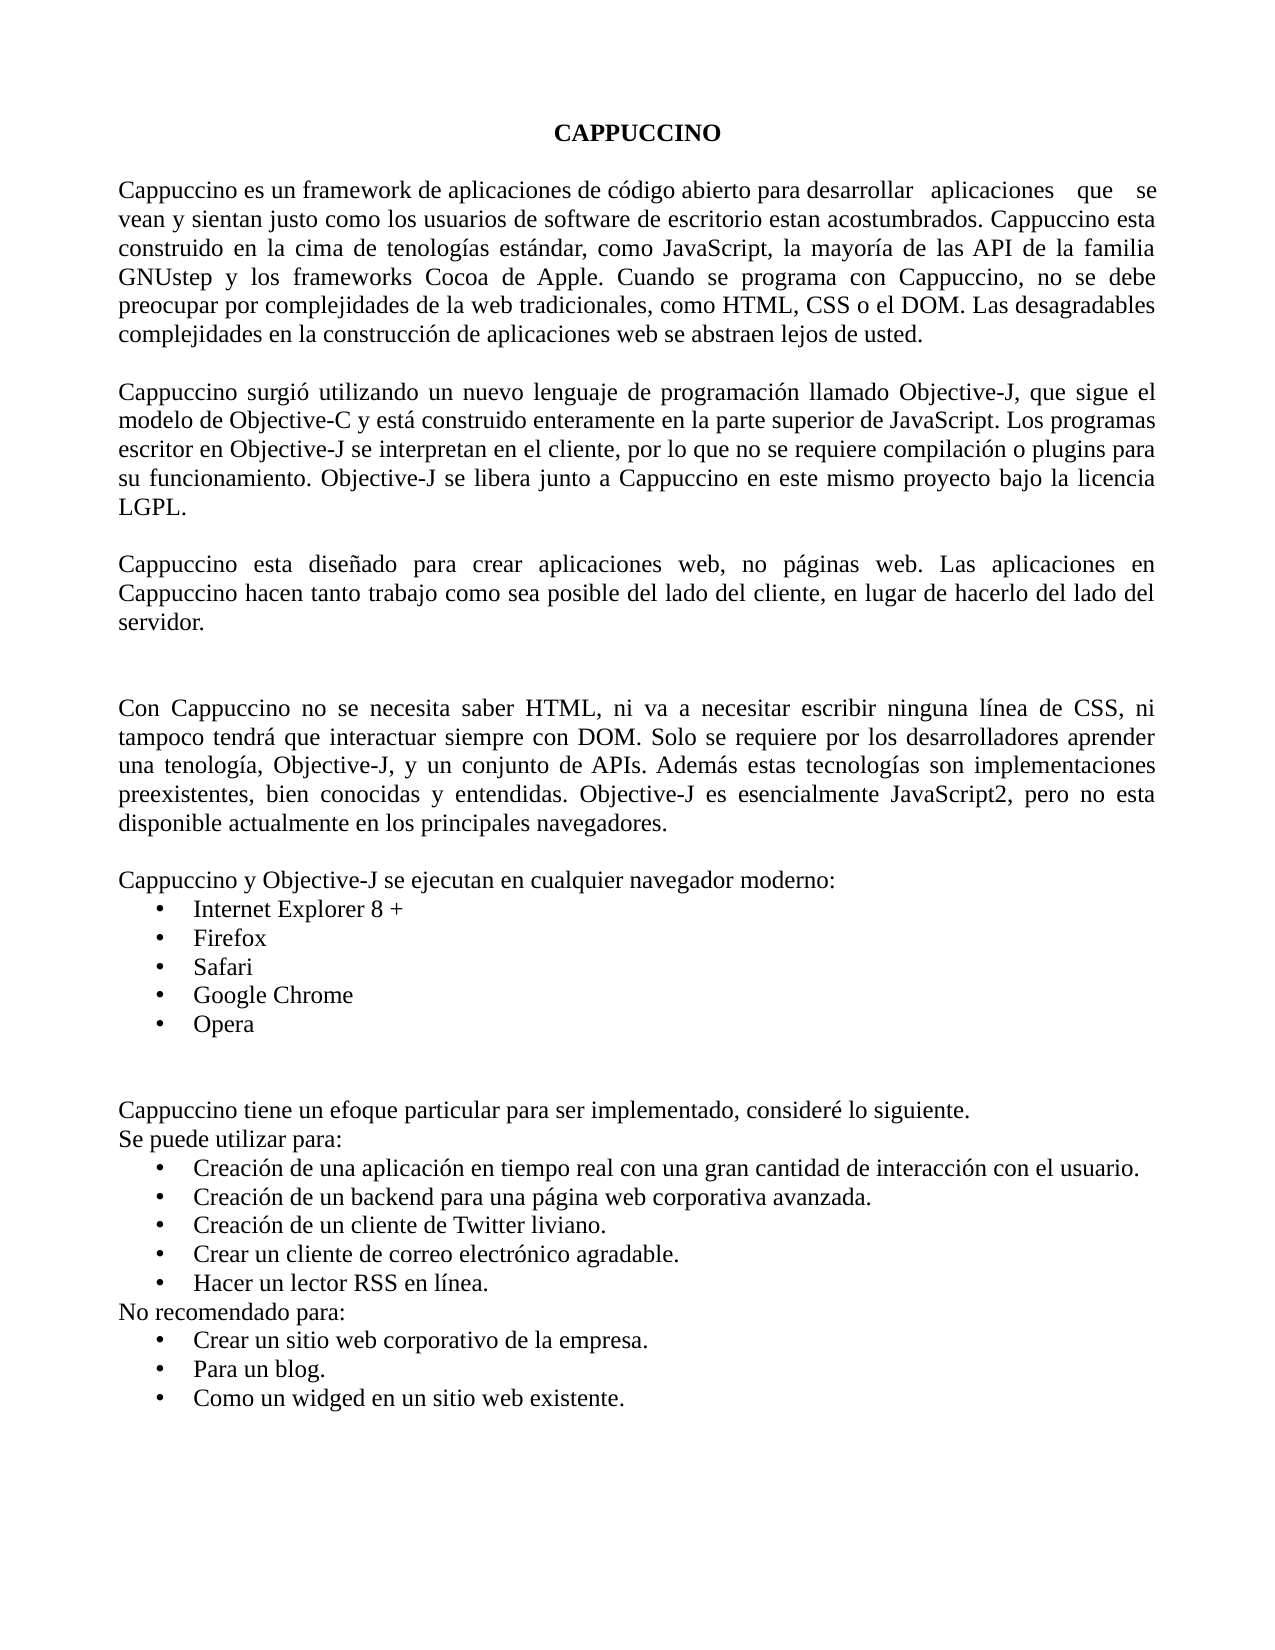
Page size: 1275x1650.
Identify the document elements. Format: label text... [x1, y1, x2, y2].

text CAPPUCCINO [118, 118, 1157, 147]
text Con Cappuccino no se necesita saber HTML, ni va a necesitar escribir ninguna línea de CSS, ni tampoco tendrá que interactuar siempre con DOM. Solo se requiere por los desarrolladores aprender una tenología, Objective-J, y un conjunto de APIs. Además estas tecnologías son implementaciones preexistentes, bien conocidas y entendidas. Objective-J es esencialmente JavaScript2, pero no esta disponible actualmente en los principales navegadores. [118, 693, 1157, 837]
text Cappuccino esta diseñado para crear aplicaciones web, no páginas web. Las aplicaciones en Cappuccino hacen tanto trabajo como sea posible del lado del cliente, en lugar de hacerlo del lado del servidor. [118, 549, 1157, 636]
text Cappuccino y Objective-J se ejecutan en cualquier navegador moderno: [118, 866, 1157, 894]
list Creación de un cliente de Twitter liviano. [156, 1211, 1157, 1239]
text Cappuccino surgió utilizando un nuevo lenguaje de programación llamado Objective-J, que sigue el modelo de Objective-C y está construido enteramente en la parte superior de JavaScript. Los programas escritor en Objective-J se interpretan en el cliente, por lo que no se requiere compilación o plugins para su funcionamiento. Objective-J se libera junto a Cappuccino en este mismo proyecto bajo la licencia LGPL. [118, 377, 1157, 521]
list Crear un sitio web corporativo de la empresa. [156, 1326, 1157, 1354]
text No recomendado para: [118, 1297, 1157, 1326]
list Como un widged en un sitio web existente. [156, 1383, 1157, 1412]
text Cappuccino tiene un efoque particular para ser implementado, consideré lo siguiente. [118, 1096, 1157, 1124]
list Internet Explorer 8 + [156, 894, 1157, 923]
list Creación de un backend para una página web corporativa avanzada. [156, 1182, 1157, 1211]
text Cappuccino es un framework de aplicaciones de código abierto para desarrollar aplicaciones que se vean y sientan justo como los usuarios de software de escritorio estan acostumbrados. Cappuccino esta construido en la cima de tenologías estándar, como JavaScript, la mayoría de las API de la familia GNUstep y los frameworks Cocoa de Apple. Cuando se programa con Cappuccino, no se debe preocupar por complejidades de la web tradicionales, como HTML, CSS o el DOM. Las desagradables complejidades en la construcción de aplicaciones web se abstraen lejos de usted. [118, 176, 1157, 348]
list Para un blog. [156, 1354, 1157, 1383]
list Creación de una aplicación en tiempo real con una gran cantidad de interacción con el usuario. [156, 1153, 1157, 1182]
list Safari [156, 952, 1157, 981]
list Hacer un lector RSS en línea. [156, 1268, 1157, 1297]
list Crear un cliente de correo electrónico agradable. [156, 1239, 1157, 1268]
list Firefox [156, 923, 1157, 952]
list Opera [156, 1009, 1157, 1038]
text Se puede utilizar para: [118, 1124, 1157, 1153]
list Google Chrome [156, 981, 1157, 1009]
